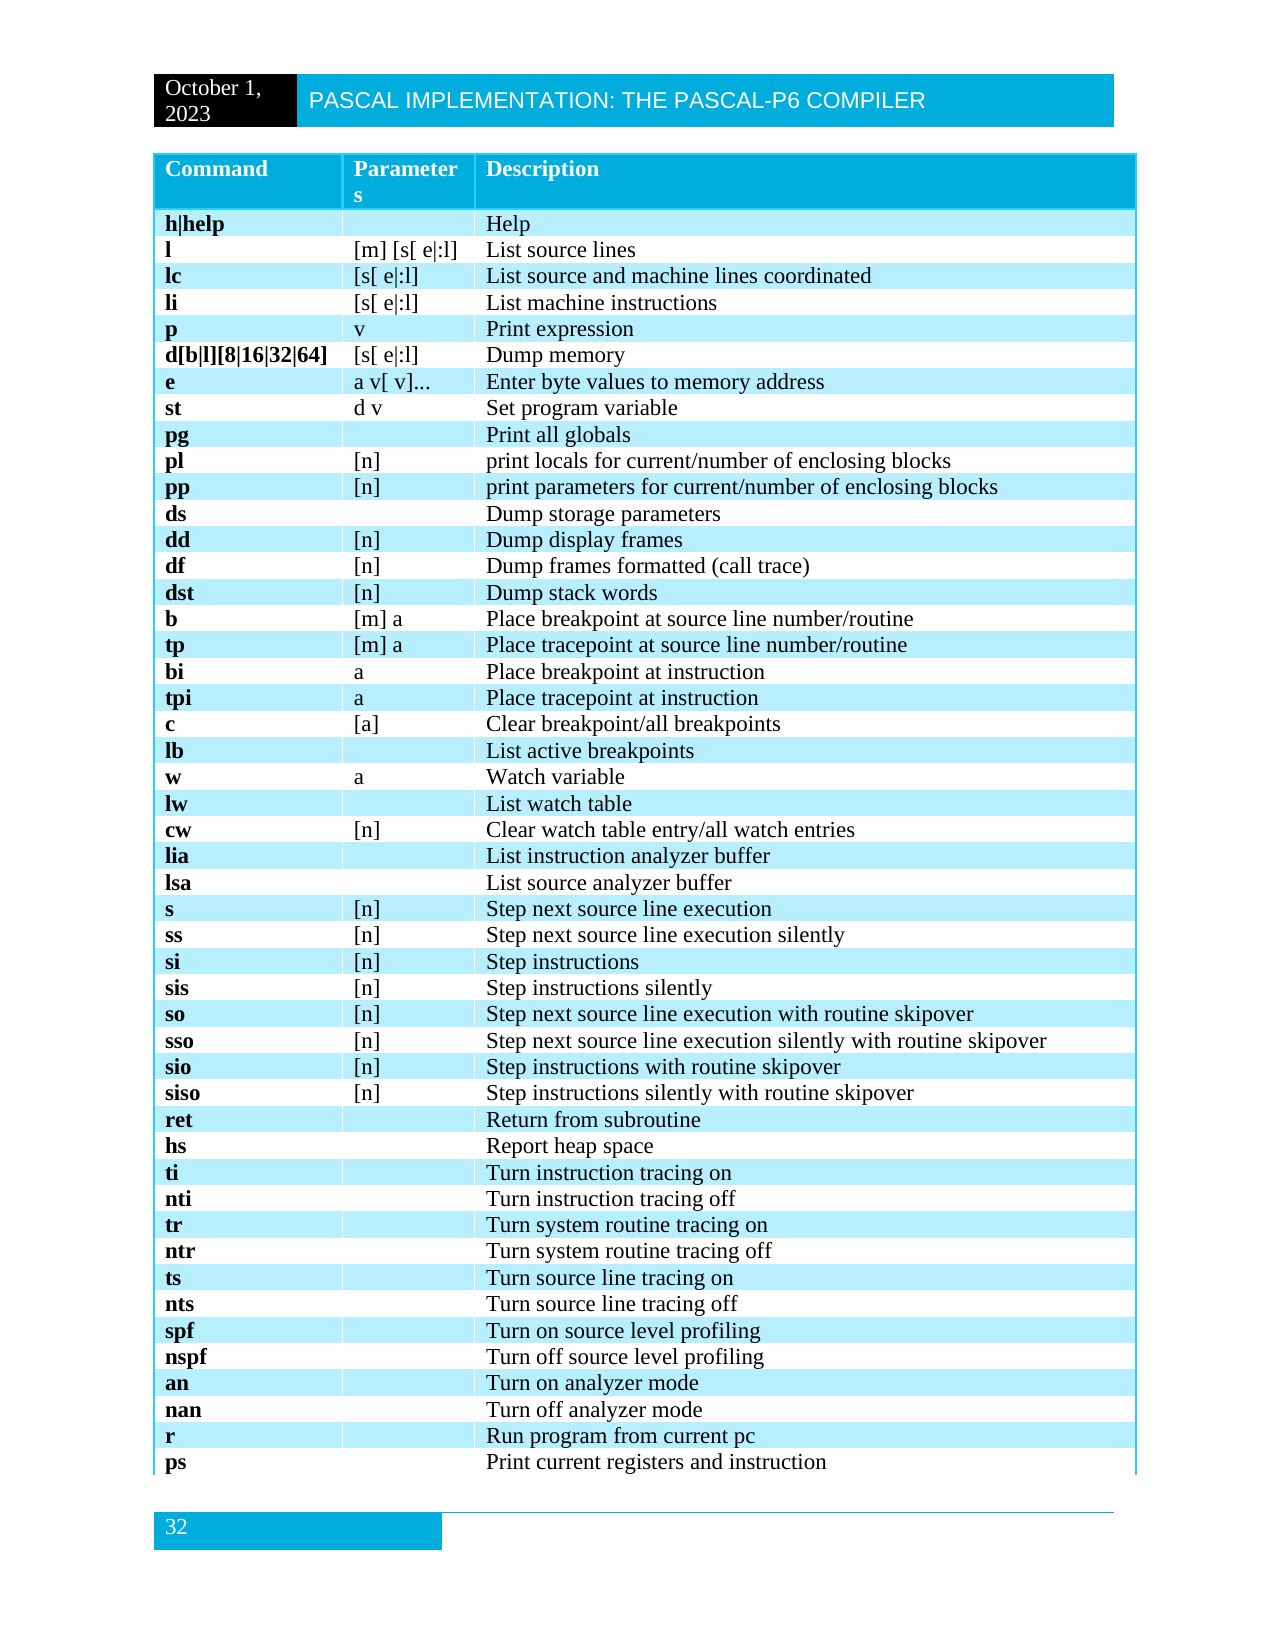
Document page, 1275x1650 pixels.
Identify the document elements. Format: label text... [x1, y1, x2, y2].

table_cell pl [155, 447, 342, 473]
table_cell tr [155, 1211, 342, 1238]
table_cell print parameters for current/number of enclosing blocks [475, 473, 1135, 500]
table_cell si [155, 948, 342, 974]
table_cell Watch variable [475, 763, 1135, 789]
table_cell v [343, 315, 474, 342]
table_cell st [155, 394, 342, 421]
table_cell Step next source line execution silently with routine skipover [475, 1027, 1135, 1053]
table_cell sio [155, 1053, 342, 1079]
table_cell Place tracepoint at instruction [475, 684, 1135, 711]
table_cell [m] a [343, 605, 474, 631]
table_cell Step instructions silently [475, 974, 1135, 1000]
table_cell a [343, 658, 474, 684]
table_cell [n] [343, 579, 474, 605]
table_cell Turn on source level profiling [475, 1317, 1135, 1343]
table_cell Step instructions [475, 948, 1135, 974]
table_cell a v[ v]... [343, 368, 474, 394]
table_cell Step next source line execution silently [475, 921, 1135, 948]
table_cell tp [155, 631, 342, 658]
table_cell b [155, 605, 342, 631]
table_cell lb [155, 737, 342, 763]
table_cell [n] [343, 895, 474, 921]
table_cell Help [475, 210, 1135, 236]
table_cell [343, 842, 474, 869]
table_cell spf [155, 1317, 342, 1343]
table_cell cw [155, 816, 342, 842]
table_cell Turn source line tracing on [475, 1264, 1135, 1290]
table_cell tpi [155, 684, 342, 711]
table_cell [m] a [343, 631, 474, 658]
table_cell [n] [343, 473, 474, 500]
table_cell Print all globals [475, 421, 1135, 447]
table_cell nti [155, 1185, 342, 1211]
table_cell Clear breakpoint/all breakpoints [475, 711, 1135, 737]
table_cell List instruction analyzer buffer [475, 842, 1135, 869]
table_cell pg [155, 421, 342, 447]
table_cell List active breakpoints [475, 737, 1135, 763]
table_cell [n] [343, 447, 474, 473]
table_cell ss [155, 921, 342, 948]
table_cell li [155, 289, 342, 315]
table_cell [n] [343, 974, 474, 1000]
table_cell Dump stack words [475, 579, 1135, 605]
table_cell hs [155, 1132, 342, 1158]
table_cell Step next source line execution with routine skipover [475, 1000, 1135, 1027]
table_cell Enter byte values to memory address [475, 368, 1135, 394]
table_cell [n] [343, 526, 474, 552]
table_cell [m] [s[ e|:l] [343, 236, 474, 262]
table_cell [343, 1317, 474, 1343]
table_cell [343, 1264, 474, 1290]
table_header Description [476, 155, 1135, 208]
table_cell an [155, 1369, 342, 1396]
table_cell [343, 1238, 474, 1264]
table_cell d v [343, 394, 474, 421]
table_cell sis [155, 974, 342, 1000]
table_cell [343, 1185, 474, 1211]
table_cell Turn source line tracing off [475, 1290, 1135, 1317]
table_cell Turn system routine tracing on [475, 1211, 1135, 1238]
table_cell Dump display frames [475, 526, 1135, 552]
table_header Parameters [344, 155, 474, 208]
table_cell [343, 1369, 474, 1396]
table_cell bi [155, 658, 342, 684]
table_cell List machine instructions [475, 289, 1135, 315]
table_cell [a] [343, 711, 474, 737]
table_cell List source lines [475, 236, 1135, 262]
table_cell ntr [155, 1238, 342, 1264]
table_cell nspf [155, 1343, 342, 1369]
table_cell Turn off source level profiling [475, 1343, 1135, 1369]
table_cell [343, 1343, 474, 1369]
table_cell c [155, 711, 342, 737]
table_cell lc [155, 263, 342, 289]
table_cell a [343, 763, 474, 789]
table_cell Step instructions silently with routine skipover [475, 1080, 1135, 1106]
table_cell pp [155, 473, 342, 500]
table_cell [n] [343, 1027, 474, 1053]
table_cell e [155, 368, 342, 394]
table_cell ti [155, 1159, 342, 1185]
table_cell nan [155, 1396, 342, 1422]
table_cell [n] [343, 948, 474, 974]
table_cell lw [155, 790, 342, 816]
table_cell ds [155, 500, 342, 526]
table_cell p [155, 315, 342, 342]
table_cell [n] [343, 921, 474, 948]
table_cell [343, 790, 474, 816]
table_cell s [155, 895, 342, 921]
table_cell Dump frames formatted (call trace) [475, 553, 1135, 579]
table_cell Clear watch table entry/all watch entries [475, 816, 1135, 842]
table_cell lsa [155, 869, 342, 895]
table_cell so [155, 1000, 342, 1027]
table_cell [343, 869, 474, 895]
table_cell [n] [343, 553, 474, 579]
table_cell ret [155, 1106, 342, 1132]
table_cell [343, 421, 474, 447]
table_cell Turn system routine tracing off [475, 1238, 1135, 1264]
table_cell ts [155, 1264, 342, 1290]
table_cell Place breakpoint at source line number/routine [475, 605, 1135, 631]
table_cell [n] [343, 1000, 474, 1027]
table_cell dst [155, 579, 342, 605]
table_cell List source analyzer buffer [475, 869, 1135, 895]
table_cell ps [155, 1449, 342, 1475]
table_cell d[b|l][8|16|32|64] [155, 342, 342, 368]
table_cell [343, 1422, 474, 1448]
table_cell dd [155, 526, 342, 552]
table_cell lia [155, 842, 342, 869]
table_cell Turn off analyzer mode [475, 1396, 1135, 1422]
table_cell [343, 1106, 474, 1132]
table_cell Dump storage parameters [475, 500, 1135, 526]
table_cell Turn instruction tracing off [475, 1185, 1135, 1211]
table_cell [343, 1449, 474, 1475]
table_cell Turn on analyzer mode [475, 1369, 1135, 1396]
table_cell w [155, 763, 342, 789]
table_cell [s[ e|:l] [343, 263, 474, 289]
table_cell Set program variable [475, 394, 1135, 421]
table_cell Step next source line execution [475, 895, 1135, 921]
table_cell [343, 210, 474, 236]
table_cell [n] [343, 816, 474, 842]
table_cell a [343, 684, 474, 711]
table_cell Dump memory [475, 342, 1135, 368]
table_cell Print current registers and instruction [475, 1449, 1135, 1475]
table_header Command [155, 155, 341, 208]
table_cell siso [155, 1080, 342, 1106]
table_cell [343, 1132, 474, 1158]
table_cell [343, 1211, 474, 1238]
table_cell print locals for current/number of enclosing blocks [475, 447, 1135, 473]
table_cell [343, 1159, 474, 1185]
table_cell nts [155, 1290, 342, 1317]
table_cell Run program from current pc [475, 1422, 1135, 1448]
table_cell Place breakpoint at instruction [475, 658, 1135, 684]
table_cell [343, 500, 474, 526]
table_cell r [155, 1422, 342, 1448]
table_cell [n] [343, 1053, 474, 1079]
table_cell df [155, 553, 342, 579]
table_cell Step instructions with routine skipover [475, 1053, 1135, 1079]
table_cell [s[ e|:l] [343, 289, 474, 315]
table_cell Place tracepoint at source line number/routine [475, 631, 1135, 658]
table_cell [343, 1396, 474, 1422]
table_cell l [155, 236, 342, 262]
table_cell sso [155, 1027, 342, 1053]
table_cell Turn instruction tracing on [475, 1159, 1135, 1185]
table_cell [343, 737, 474, 763]
table_cell Print expression [475, 315, 1135, 342]
table_cell [343, 1290, 474, 1317]
table_cell Return from subroutine [475, 1106, 1135, 1132]
table_cell h|help [155, 210, 342, 236]
table_cell List watch table [475, 790, 1135, 816]
table_cell [n] [343, 1080, 474, 1106]
table_cell List source and machine lines coordinated [475, 263, 1135, 289]
table_cell Report heap space [475, 1132, 1135, 1158]
table_cell [s[ e|:l] [343, 342, 474, 368]
